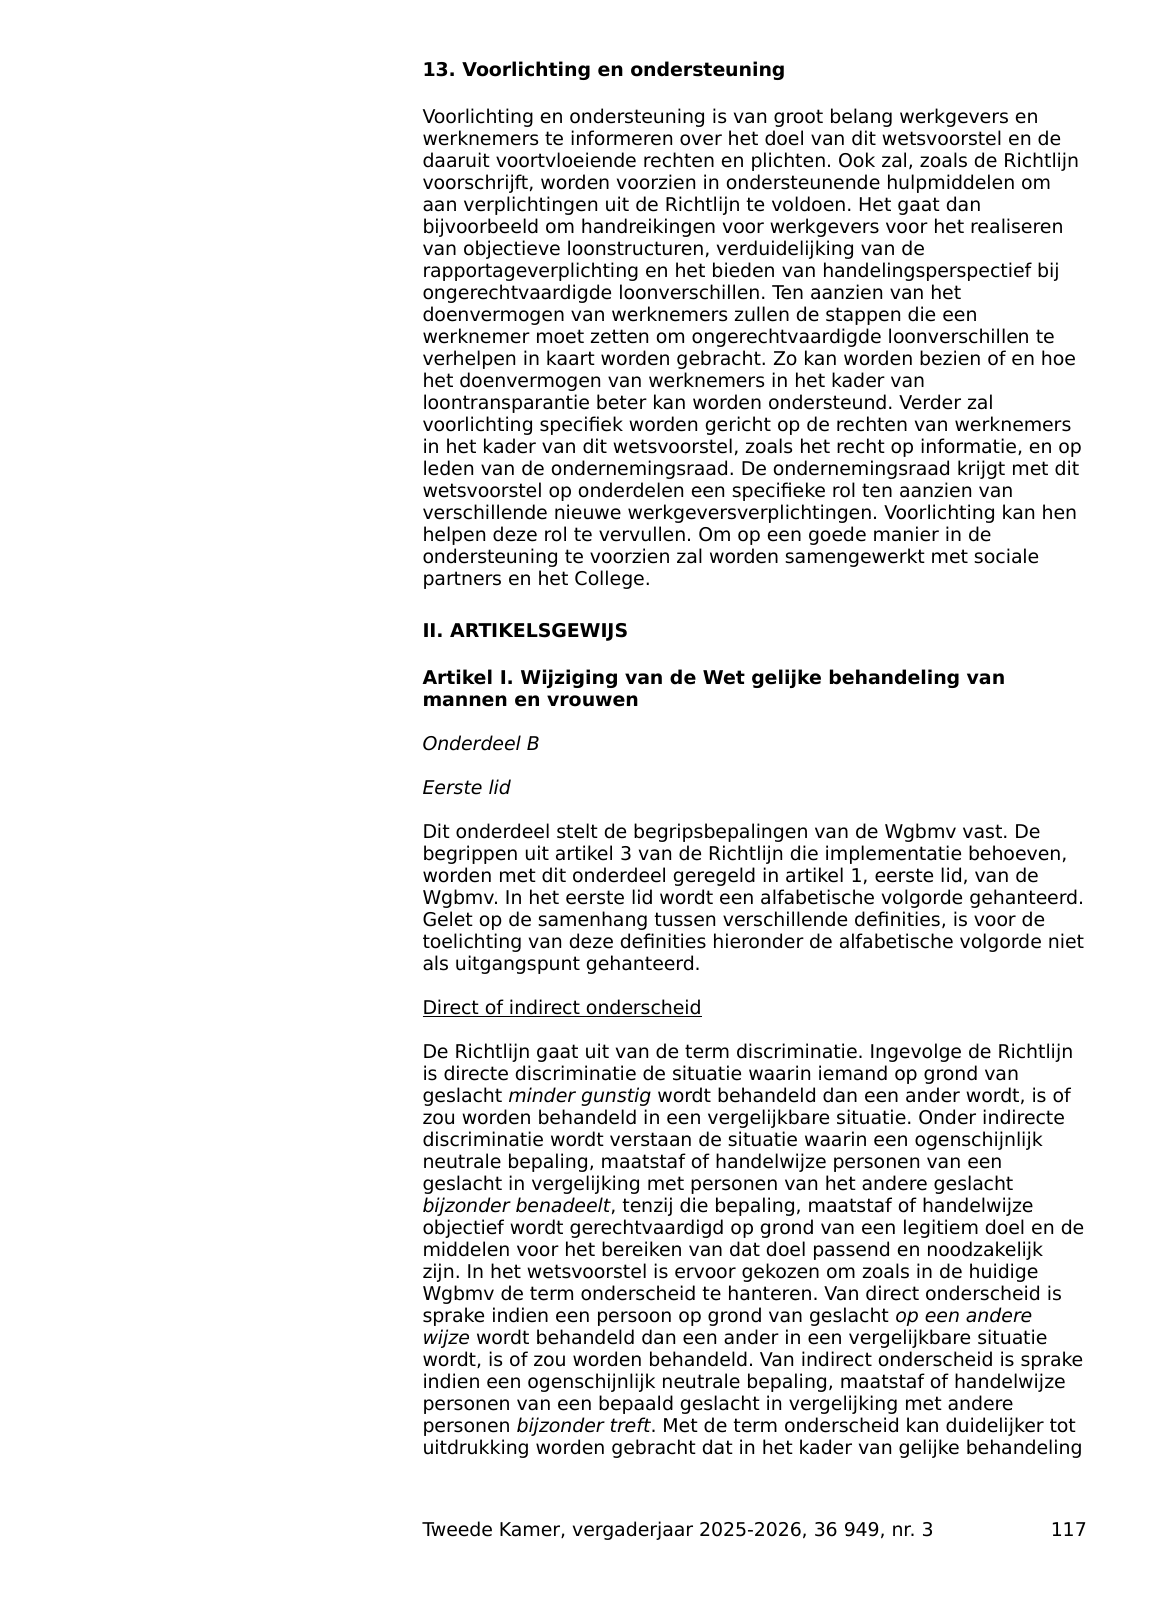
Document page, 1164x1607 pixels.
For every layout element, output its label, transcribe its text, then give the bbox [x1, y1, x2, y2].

subtitle Direct of indirect onderscheid [422, 997, 1087, 1019]
text Dit onderdeel stelt de begripsbepalingen van de Wgbmv vast. De begrippen uit artikel 3 van de Richtlijn die implementatie behoeven, worden met dit onderdeel geregeld in artikel 1, eerste lid, van de Wgbmv. In het eerste lid wordt een alfabetische volgorde gehanteerd. Gelet op de samenhang tussen verschillende definities, is voor de toelichting van deze definities hieronder de alfabetische volgorde niet als uitgangspunt gehanteerd. [422, 821, 1087, 975]
subtitle Artikel I. Wijziging van de Wet gelijke behandeling van mannen en vrouwen [422, 667, 1087, 711]
text De Richtlijn gaat uit van de term discriminatie. Ingevolge de Richtlijn is directe discriminatie de situatie waarin iemand op grond van geslacht minder gunstig wordt behandeld dan een ander wordt, is of zou worden behandeld in een vergelijkbare situatie. Onder indirecte discriminatie wordt verstaan de situatie waarin een ogenschijnlijk neutrale bepaling, maatstaf of handelwijze personen van een geslacht in vergelijking met personen van het andere geslacht bijzonder benadeelt, tenzij die bepaling, maatstaf of handelwijze objectief wordt gerechtvaardigd op grond van een legitiem doel en de middelen voor het bereiken van dat doel passend en noodzakelijk zijn. In het wetsvoorstel is ervoor gekozen om zoals in de huidige Wgbmv de term onderscheid te hanteren. Van direct onderscheid is sprake indien een persoon op grond van geslacht op een andere wijze wordt behandeld dan een ander in een vergelijkbare situatie wordt, is of zou worden behandeld. Van indirect onderscheid is sprake indien een ogenschijnlijk neutrale bepaling, maatstaf of handelwijze personen van een bepaald geslacht in vergelijking met andere personen bijzonder treft. Met de term onderscheid kan duidelijker tot uitdrukking worden gebracht dat in het kader van gelijke behandeling [422, 1041, 1087, 1459]
subtitle 13. Voorlichting en ondersteuning [422, 59, 1087, 81]
text Voorlichting en ondersteuning is van groot belang werkgevers en werknemers te informeren over het doel van dit wetsvoorstel en de daaruit voortvloeiende rechten en plichten. Ook zal, zoals de Richtlijn voorschrijft, worden voorzien in ondersteunende hulpmiddelen om aan verplichtingen uit de Richtlijn te voldoen. Het gaat dan bijvoorbeeld om handreikingen voor werkgevers voor het realiseren van objectieve loonstructuren, verduidelijking van de rapportageverplichting en het bieden van handelingsperspectief bij ongerechtvaardigde loonverschillen. Ten aanzien van het doenvermogen van werknemers zullen de stappen die een werknemer moet zetten om ongerechtvaardigde loonverschillen te verhelpen in kaart worden gebracht. Zo kan worden bezien of en hoe het doenvermogen van werknemers in het kader van loontransparantie beter kan worden ondersteund. Verder zal voorlichting specifiek worden gericht op de rechten van werknemers in het kader van dit wetsvoorstel, zoals het recht op informatie, en op leden van de ondernemingsraad. De ondernemingsraad krijgt met dit wetsvoorstel op onderdelen een specifieke rol ten aanzien van verschillende nieuwe werkgeversverplichtingen. Voorlichting kan hen helpen deze rol te vervullen. Om op een goede manier in de ondersteuning te voorzien zal worden samengewerkt met sociale partners en het College. [422, 106, 1087, 589]
subtitle Onderdeel B [422, 733, 1087, 755]
subtitle II. ARTIKELSGEWIJS [422, 619, 1087, 642]
subtitle Eerste lid [422, 777, 1087, 799]
